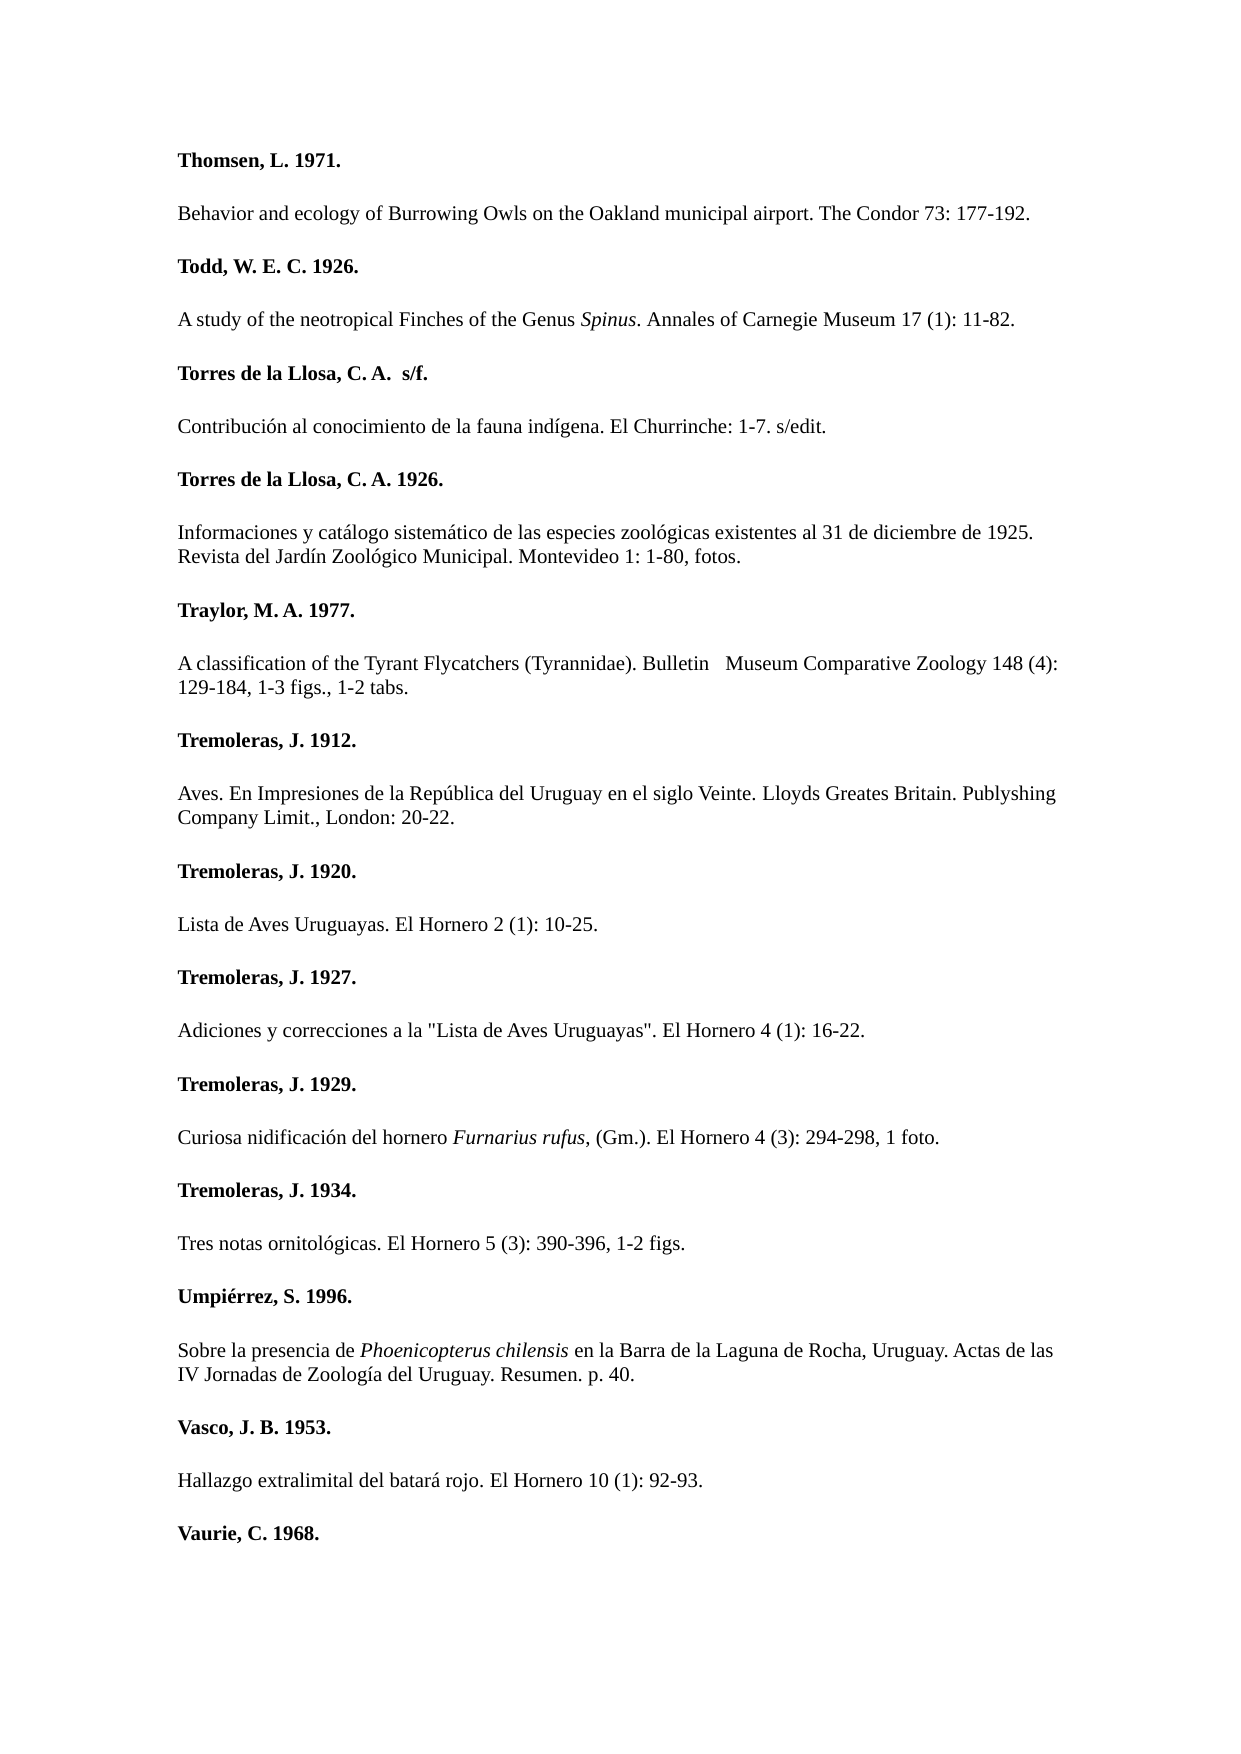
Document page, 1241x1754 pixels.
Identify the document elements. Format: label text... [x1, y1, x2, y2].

text Vasco, J. B. 1953. [177, 1415, 1063, 1439]
text Tremoleras, J. 1929. [177, 1071, 1063, 1096]
text Todd, W. E. C. 1926. [177, 254, 1063, 278]
text Adiciones y correcciones a la "Lista de Aves Uruguayas". El Hornero 4 (1): 16-22. [177, 1018, 1063, 1042]
text A classification of the Tyrant Flycatchers (Tyrannidae). Bulletin Museum Comparative Zoology 148 (4): 129-184, 1-3 figs., 1-2 tabs. [177, 651, 1063, 699]
text Umpiérrez, S. 1996. [177, 1284, 1063, 1308]
text Sobre la presencia de Phoenicopterus chilensis en la Barra de la Laguna de Rocha, Uruguay. Actas de las IV Jornadas de Zoología del Uruguay. Resumen. p. 40. [177, 1338, 1063, 1386]
text Tremoleras, J. 1920. [177, 858, 1063, 883]
text Torres de la Llosa, C. A. s/f. [177, 361, 1063, 384]
text Thomsen, L. 1971. [177, 148, 1063, 172]
text Tres notas ornitológicas. El Hornero 5 (3): 390-396, 1-2 figs. [177, 1231, 1063, 1255]
text Tremoleras, J. 1934. [177, 1178, 1063, 1202]
text Curiosa nidificación del hornero Furnarius rufus, (Gm.). El Hornero 4 (3): 294-298, 1 foto. [177, 1125, 1063, 1149]
text Tremoleras, J. 1912. [177, 728, 1063, 752]
text Torres de la Llosa, C. A. 1926. [177, 467, 1063, 491]
text Lista de Aves Uruguayas. El Hornero 2 (1): 10-25. [177, 912, 1063, 936]
text Vaurie, C. 1968. [177, 1521, 1063, 1545]
text A study of the neotropical Finches of the Genus Spinus. Annales of Carnegie Museum 17 (1): 11-82. [177, 307, 1063, 331]
text Behavior and ecology of Burrowing Owls on the Oakland municipal airport. The Condor 73: 177-192. [177, 201, 1063, 225]
text Informaciones y catálogo sistemático de las especies zoológicas existentes al 31 de diciembre de 1925. Revista del Jardín Zoológico Municipal. Montevideo 1: 1-80, fotos. [177, 520, 1063, 568]
text Hallazgo extralimital del batará rojo. El Hornero 10 (1): 92-93. [177, 1468, 1063, 1492]
text Aves. En Impresiones de la República del Uruguay en el siglo Veinte. Lloyds Greates Britain. Publyshing Company Limit., London: 20-22. [177, 781, 1063, 829]
text Traylor, M. A. 1977. [177, 597, 1063, 622]
text Contribución al conocimiento de la fauna indígena. El Churrinche: 1-7. s/edit. [177, 414, 1063, 438]
text Tremoleras, J. 1927. [177, 965, 1063, 989]
